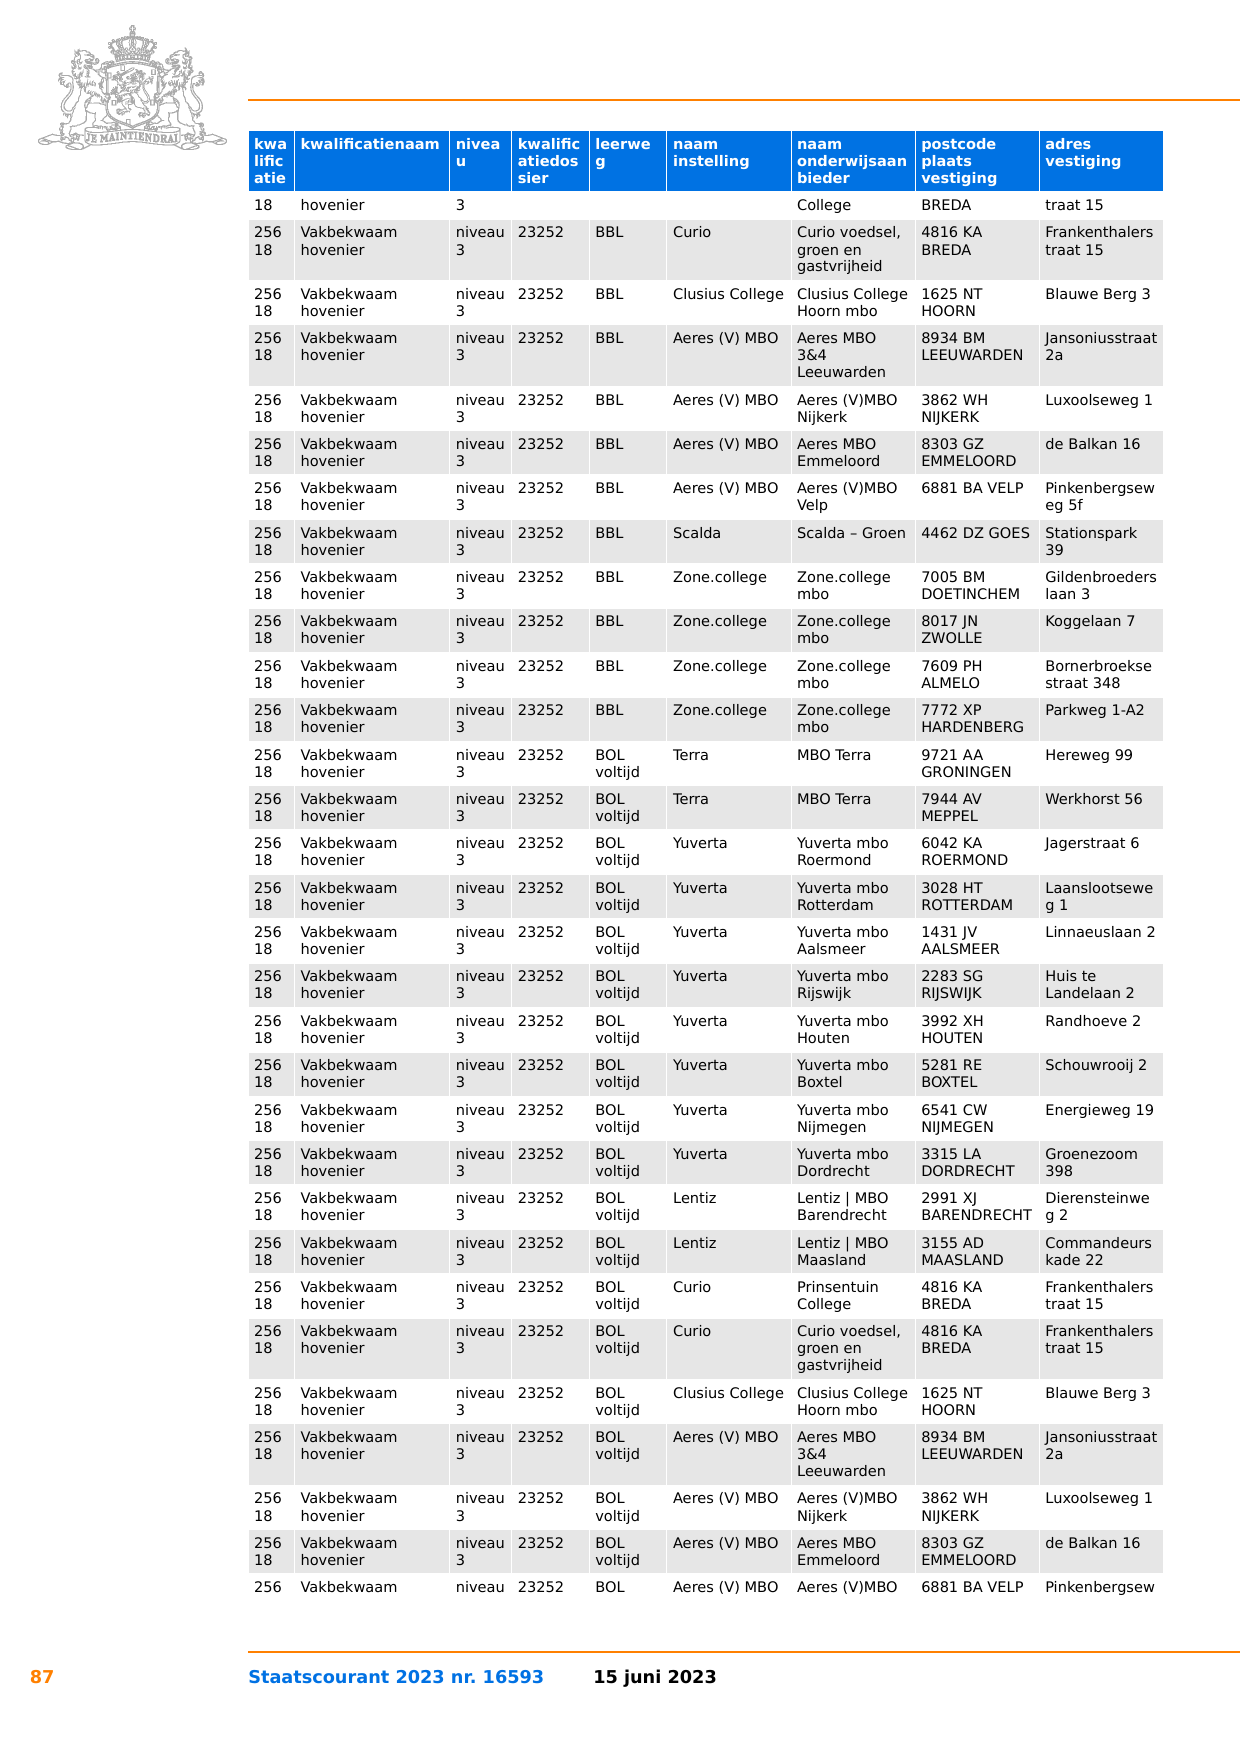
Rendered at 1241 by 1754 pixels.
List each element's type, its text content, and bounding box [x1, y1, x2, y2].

table_header adres vestiging [1040, 131, 1163, 191]
table_cell Curio voedsel, groen en gastvrijheid [792, 220, 915, 280]
table_cell niveau 3 [450, 520, 511, 563]
table_cell BREDA [916, 192, 1039, 219]
table_cell 23252 [512, 431, 589, 474]
table_cell BOL voltijd [590, 1186, 666, 1229]
table_cell 25618 [249, 1141, 294, 1184]
table_cell BOL voltijd [590, 919, 666, 963]
table_cell Yuverta mbo Nijmegen [792, 1097, 915, 1140]
table_cell Vakbekwaam hovenier [295, 653, 449, 696]
table_cell Jansoniusstraat 2a [1040, 325, 1163, 386]
table_cell Yuverta [667, 831, 791, 874]
table_cell 3315 LA DORDRECHT [916, 1141, 1039, 1184]
table_cell Lentiz | MBO Maasland [792, 1230, 915, 1273]
table_cell 25618 [249, 1274, 294, 1318]
table_cell 3028 HT ROTTERDAM [916, 875, 1039, 918]
table_cell 25618 [249, 1319, 294, 1379]
table_cell 7609 PH ALMELO [916, 653, 1039, 696]
table_cell Vakbekwaam hovenier [295, 281, 449, 324]
table_cell Yuverta mbo Houten [792, 1008, 915, 1051]
table_cell niveau 3 [450, 1530, 511, 1573]
table_cell 23252 [512, 1053, 589, 1096]
table_cell 3155 AD MAASLAND [916, 1230, 1039, 1273]
table_cell Vakbekwaam hovenier [295, 1141, 449, 1184]
table_cell 23252 [512, 875, 589, 918]
table_cell 23252 [512, 1230, 589, 1273]
table_cell Aeres MBO 3&4 Leeuwarden [792, 325, 915, 386]
table_cell 8934 BM LEEUWARDEN [916, 325, 1039, 386]
table_cell Aeres (V) MBO [667, 1575, 791, 1601]
table_cell 4816 KA BREDA [916, 1319, 1039, 1379]
table_cell Werkhorst 56 [1040, 786, 1163, 829]
table_cell Prinsentuin College [792, 1274, 915, 1318]
table_cell 7005 BM DOETINCHEM [916, 564, 1039, 608]
table_header kwalificatiedossier [512, 131, 589, 191]
picture [38, 25, 227, 150]
table_cell niveau 3 [450, 1053, 511, 1096]
table_cell 25618 [249, 520, 294, 563]
table_cell Aeres MBO Emmeloord [792, 431, 915, 474]
table_cell Vakbekwaam hovenier [295, 875, 449, 918]
table_cell 2991 XJ BARENDRECHT [916, 1186, 1039, 1229]
table_cell 23252 [512, 220, 589, 280]
table_cell Parkweg 1-A2 [1040, 698, 1163, 741]
table_cell 23252 [512, 742, 589, 785]
table_cell Vakbekwaam hovenier [295, 1380, 449, 1423]
table_cell Vakbekwaam hovenier [295, 1424, 449, 1485]
table_cell Terra [667, 786, 791, 829]
table_cell 8303 GZ EMMELOORD [916, 431, 1039, 474]
table_cell Hereweg 99 [1040, 742, 1163, 785]
table_cell Energieweg 19 [1040, 1097, 1163, 1140]
table_cell niveau 3 [450, 1274, 511, 1318]
table_cell niveau 3 [450, 431, 511, 474]
table_cell 256 [249, 1575, 294, 1601]
table_cell niveau 3 [450, 964, 511, 1007]
table_cell Jansoniusstraat 2a [1040, 1424, 1163, 1485]
table_cell 3 [450, 192, 511, 219]
table_cell Aeres (V) MBO [667, 325, 791, 386]
table_cell Koggelaan 7 [1040, 609, 1163, 652]
table_cell Luxoolseweg 1 [1040, 387, 1163, 430]
table_cell Clusius College [667, 1380, 791, 1423]
table_cell Vakbekwaam hovenier [295, 1230, 449, 1273]
table_cell 25618 [249, 1186, 294, 1229]
table_cell 3862 WH NIJKERK [916, 1486, 1039, 1529]
table_header kwalificatie [249, 131, 294, 191]
table_cell Stationspark 39 [1040, 520, 1163, 563]
table_cell Aeres (V) MBO [667, 1424, 791, 1485]
table_cell niveau 3 [450, 1230, 511, 1273]
table_header naam instelling [667, 131, 791, 191]
table_cell Vakbekwaam hovenier [295, 786, 449, 829]
table_cell Luxoolseweg 1 [1040, 1486, 1163, 1529]
table_cell Groenezoom 398 [1040, 1141, 1163, 1184]
table_cell Vakbekwaam hovenier [295, 220, 449, 280]
table_cell niveau 3 [450, 919, 511, 963]
table_cell 6042 KA ROERMOND [916, 831, 1039, 874]
table_cell 25618 [249, 698, 294, 741]
table_cell 23252 [512, 281, 589, 324]
table_cell de Balkan 16 [1040, 431, 1163, 474]
table_cell 23252 [512, 1319, 589, 1379]
table_cell Zone.college mbo [792, 653, 915, 696]
table_cell 8303 GZ EMMELOORD [916, 1530, 1039, 1573]
table_cell 25618 [249, 387, 294, 430]
table_cell 23252 [512, 1486, 589, 1529]
table_cell 25618 [249, 1097, 294, 1140]
table_cell 25618 [249, 220, 294, 280]
table_header leerweg [590, 131, 666, 191]
table_cell 23252 [512, 653, 589, 696]
table_cell niveau 3 [450, 281, 511, 324]
table_cell traat 15 [1040, 192, 1163, 219]
table_cell Zone.college [667, 653, 791, 696]
table_cell 25618 [249, 325, 294, 386]
table_cell 25618 [249, 1530, 294, 1573]
table_cell BOL voltijd [590, 742, 666, 785]
table_cell Zone.college mbo [792, 564, 915, 608]
table_cell 23252 [512, 1186, 589, 1229]
table_cell 25618 [249, 431, 294, 474]
table_cell BBL [590, 520, 666, 563]
table_cell niveau 3 [450, 1319, 511, 1379]
table_cell 25618 [249, 1008, 294, 1051]
table_cell BBL [590, 476, 666, 519]
table_cell Curio [667, 1319, 791, 1379]
table_cell 23252 [512, 1097, 589, 1140]
table_cell Frankenthalerstraat 15 [1040, 1319, 1163, 1379]
table_cell Yuverta [667, 1053, 791, 1096]
table_cell Vakbekwaam hovenier [295, 476, 449, 519]
table_cell 4462 DZ GOES [916, 520, 1039, 563]
table_cell niveau 3 [450, 742, 511, 785]
table_cell Yuverta mbo Roermond [792, 831, 915, 874]
table_cell BOL voltijd [590, 831, 666, 874]
table_cell BOL voltijd [590, 786, 666, 829]
table_cell Vakbekwaam hovenier [295, 387, 449, 430]
table_cell 25618 [249, 281, 294, 324]
table_cell Yuverta [667, 1141, 791, 1184]
table_cell BOL voltijd [590, 1319, 666, 1379]
table_cell niveau 3 [450, 1097, 511, 1140]
table_cell Curio voedsel, groen en gastvrijheid [792, 1319, 915, 1379]
table_cell BOL voltijd [590, 1486, 666, 1529]
table_cell niveau 3 [450, 1380, 511, 1423]
table_cell Vakbekwaam hovenier [295, 919, 449, 963]
table_cell Aeres (V)MBO Nijkerk [792, 387, 915, 430]
table_cell 25618 [249, 1053, 294, 1096]
table_cell Yuverta [667, 1097, 791, 1140]
table_cell 23252 [512, 831, 589, 874]
table_cell niveau 3 [450, 698, 511, 741]
table_cell 25618 [249, 609, 294, 652]
table_cell MBO Terra [792, 786, 915, 829]
table_cell Frankenthalerstraat 15 [1040, 1274, 1163, 1318]
table_cell 25618 [249, 964, 294, 1007]
table_cell BBL [590, 653, 666, 696]
table_cell Yuverta [667, 964, 791, 1007]
table_cell 7772 XP HARDENBERG [916, 698, 1039, 741]
table_cell Lentiz | MBO Barendrecht [792, 1186, 915, 1229]
table_cell 4816 KA BREDA [916, 220, 1039, 280]
table_cell Aeres (V) MBO [667, 1486, 791, 1529]
table_header naam onderwijsaanbieder [792, 131, 915, 191]
table_cell Clusius College Hoorn mbo [792, 1380, 915, 1423]
table_cell 23252 [512, 325, 589, 386]
table_cell BOL voltijd [590, 1230, 666, 1273]
table_cell 23252 [512, 1274, 589, 1318]
table_cell 25618 [249, 742, 294, 785]
table_cell Scalda [667, 520, 791, 563]
table_cell Vakbekwaam hovenier [295, 698, 449, 741]
table_cell Vakbekwaam hovenier [295, 431, 449, 474]
table_cell BOL voltijd [590, 1380, 666, 1423]
table_cell BOL voltijd [590, 1274, 666, 1318]
table_cell 3862 WH NIJKERK [916, 387, 1039, 430]
table_cell 23252 [512, 698, 589, 741]
table_cell Curio [667, 220, 791, 280]
table_cell Schouwrooij 2 [1040, 1053, 1163, 1096]
table_cell Frankenthalerstraat 15 [1040, 220, 1163, 280]
table_cell [512, 192, 589, 219]
table_cell niveau 3 [450, 786, 511, 829]
table_cell Clusius College [667, 281, 791, 324]
table_cell 23252 [512, 387, 589, 430]
table_cell 1431 JV AALSMEER [916, 919, 1039, 963]
table_cell 23252 [512, 1424, 589, 1485]
table_cell 23252 [512, 1008, 589, 1051]
table_cell Yuverta [667, 919, 791, 963]
table_cell 6881 BA VELP [916, 1575, 1039, 1601]
table_cell Scalda – Groen [792, 520, 915, 563]
table_cell niveau 3 [450, 1186, 511, 1229]
table_cell 25618 [249, 875, 294, 918]
table_cell Yuverta mbo Rijswijk [792, 964, 915, 1007]
table_cell 25618 [249, 786, 294, 829]
table_cell Lentiz [667, 1186, 791, 1229]
table_cell Jagerstraat 6 [1040, 831, 1163, 874]
table_cell BOL voltijd [590, 1530, 666, 1573]
table_cell niveau 3 [450, 831, 511, 874]
table_cell Bornerbroeksestraat 348 [1040, 653, 1163, 696]
table_cell Huis te Landelaan 2 [1040, 964, 1163, 1007]
table_cell Blauwe Berg 3 [1040, 1380, 1163, 1423]
table_cell Vakbekwaam hovenier [295, 1486, 449, 1529]
table_cell 8017 JN ZWOLLE [916, 609, 1039, 652]
table_cell Vakbekwaam hovenier [295, 1274, 449, 1318]
table_cell niveau 3 [450, 1141, 511, 1184]
table_cell Vakbekwaam hovenier [295, 1053, 449, 1096]
table_cell 18 [249, 192, 294, 219]
table_cell 6881 BA VELP [916, 476, 1039, 519]
table_cell BOL voltijd [590, 1424, 666, 1485]
table_cell Blauwe Berg 3 [1040, 281, 1163, 324]
table_cell Gildenbroederslaan 3 [1040, 564, 1163, 608]
table_cell hovenier [295, 192, 449, 219]
table_cell 25618 [249, 1230, 294, 1273]
table_cell Zone.college [667, 564, 791, 608]
table_cell 1625 NT HOORN [916, 281, 1039, 324]
table_cell Clusius College Hoorn mbo [792, 281, 915, 324]
table_cell 6541 CW NIJMEGEN [916, 1097, 1039, 1140]
table_header niveau [450, 131, 511, 191]
table_cell Yuverta mbo Boxtel [792, 1053, 915, 1096]
table_cell niveau 3 [450, 1008, 511, 1051]
table_cell Vakbekwaam hovenier [295, 325, 449, 386]
table_cell Zone.college [667, 698, 791, 741]
table_cell Vakbekwaam hovenier [295, 609, 449, 652]
table_cell Yuverta mbo Dordrecht [792, 1141, 915, 1184]
table_cell Vakbekwaam hovenier [295, 831, 449, 874]
table_cell BBL [590, 431, 666, 474]
table_cell BOL [590, 1575, 666, 1601]
table_cell 25618 [249, 564, 294, 608]
table_cell 25618 [249, 1380, 294, 1423]
table_cell 23252 [512, 520, 589, 563]
table_cell 2283 SG RIJSWIJK [916, 964, 1039, 1007]
table_header kwalificatienaam [295, 131, 449, 191]
table_cell 23252 [512, 786, 589, 829]
table_cell BOL voltijd [590, 1141, 666, 1184]
table_cell BBL [590, 387, 666, 430]
table_cell 25618 [249, 919, 294, 963]
table_cell Aeres (V) MBO [667, 387, 791, 430]
table_cell Vakbekwaam [295, 1575, 449, 1601]
table_cell 9721 AA GRONINGEN [916, 742, 1039, 785]
table_cell 23252 [512, 476, 589, 519]
table_cell Vakbekwaam hovenier [295, 1097, 449, 1140]
table_cell 8934 BM LEEUWARDEN [916, 1424, 1039, 1485]
table_cell Commandeurskade 22 [1040, 1230, 1163, 1273]
table_cell Zone.college mbo [792, 698, 915, 741]
table_cell [590, 192, 666, 219]
table_cell Aeres (V)MBO Nijkerk [792, 1486, 915, 1529]
table_cell Zone.college mbo [792, 609, 915, 652]
table_cell niveau 3 [450, 564, 511, 608]
table_header postcode plaats vestiging [916, 131, 1039, 191]
table_cell BOL voltijd [590, 964, 666, 1007]
table_cell 23252 [512, 1575, 589, 1601]
table_cell Aeres (V) MBO [667, 1530, 791, 1573]
table_cell Vakbekwaam hovenier [295, 1186, 449, 1229]
table_cell BBL [590, 220, 666, 280]
table_cell Aeres (V)MBO [792, 1575, 915, 1601]
table_cell Vakbekwaam hovenier [295, 1319, 449, 1379]
table_cell Aeres MBO Emmeloord [792, 1530, 915, 1573]
table_cell Randhoeve 2 [1040, 1008, 1163, 1051]
table_cell niveau 3 [450, 653, 511, 696]
table_cell Yuverta mbo Rotterdam [792, 875, 915, 918]
table_cell Curio [667, 1274, 791, 1318]
table_cell Yuverta mbo Aalsmeer [792, 919, 915, 963]
table_cell Vakbekwaam hovenier [295, 742, 449, 785]
table_cell Yuverta [667, 875, 791, 918]
table_cell [667, 192, 791, 219]
table_cell Laanslootseweg 1 [1040, 875, 1163, 918]
table_cell Terra [667, 742, 791, 785]
table_cell 5281 RE BOXTEL [916, 1053, 1039, 1096]
table_cell 25618 [249, 476, 294, 519]
table_cell niveau 3 [450, 387, 511, 430]
table_cell BBL [590, 564, 666, 608]
table_cell niveau 3 [450, 875, 511, 918]
table_cell Linnaeuslaan 2 [1040, 919, 1163, 963]
table_cell niveau 3 [450, 1424, 511, 1485]
table_cell Aeres (V) MBO [667, 431, 791, 474]
table_cell 7944 AV MEPPEL [916, 786, 1039, 829]
table_cell BOL voltijd [590, 1097, 666, 1140]
table_cell 1625 NT HOORN [916, 1380, 1039, 1423]
table_cell Lentiz [667, 1230, 791, 1273]
table_cell 23252 [512, 564, 589, 608]
table_cell niveau 3 [450, 325, 511, 386]
table_cell Vakbekwaam hovenier [295, 1008, 449, 1051]
table_cell BBL [590, 325, 666, 386]
table_cell 3992 XH HOUTEN [916, 1008, 1039, 1051]
table_cell Aeres (V)MBO Velp [792, 476, 915, 519]
table_cell Vakbekwaam hovenier [295, 1530, 449, 1573]
table_cell Pinkenbergsew [1040, 1575, 1163, 1601]
table_cell 23252 [512, 1380, 589, 1423]
table_cell Vakbekwaam hovenier [295, 564, 449, 608]
table_cell Pinkenbergseweg 5f [1040, 476, 1163, 519]
table_cell MBO Terra [792, 742, 915, 785]
table_cell 23252 [512, 919, 589, 963]
table_cell niveau [450, 1575, 511, 1601]
table_cell niveau 3 [450, 476, 511, 519]
table_cell niveau 3 [450, 220, 511, 280]
table_cell 23252 [512, 1141, 589, 1184]
table_cell 23252 [512, 609, 589, 652]
table_cell BBL [590, 609, 666, 652]
table_cell 4816 KA BREDA [916, 1274, 1039, 1318]
table_cell BBL [590, 698, 666, 741]
table_cell Aeres (V) MBO [667, 476, 791, 519]
table_cell 23252 [512, 1530, 589, 1573]
table_cell Vakbekwaam hovenier [295, 520, 449, 563]
table_cell 25618 [249, 1486, 294, 1529]
table_cell 25618 [249, 831, 294, 874]
table_cell Zone.college [667, 609, 791, 652]
table_cell Dierensteinweg 2 [1040, 1186, 1163, 1229]
table_cell College [792, 192, 915, 219]
table_cell 23252 [512, 964, 589, 1007]
table_cell Aeres MBO 3&4 Leeuwarden [792, 1424, 915, 1485]
table_cell BOL voltijd [590, 1053, 666, 1096]
table_cell BOL voltijd [590, 1008, 666, 1051]
table_cell BOL voltijd [590, 875, 666, 918]
table_cell niveau 3 [450, 1486, 511, 1529]
table_cell 25618 [249, 653, 294, 696]
table_cell Yuverta [667, 1008, 791, 1051]
table_cell de Balkan 16 [1040, 1530, 1163, 1573]
table_cell niveau 3 [450, 609, 511, 652]
table_cell BBL [590, 281, 666, 324]
table_cell Vakbekwaam hovenier [295, 964, 449, 1007]
table_cell 25618 [249, 1424, 294, 1485]
